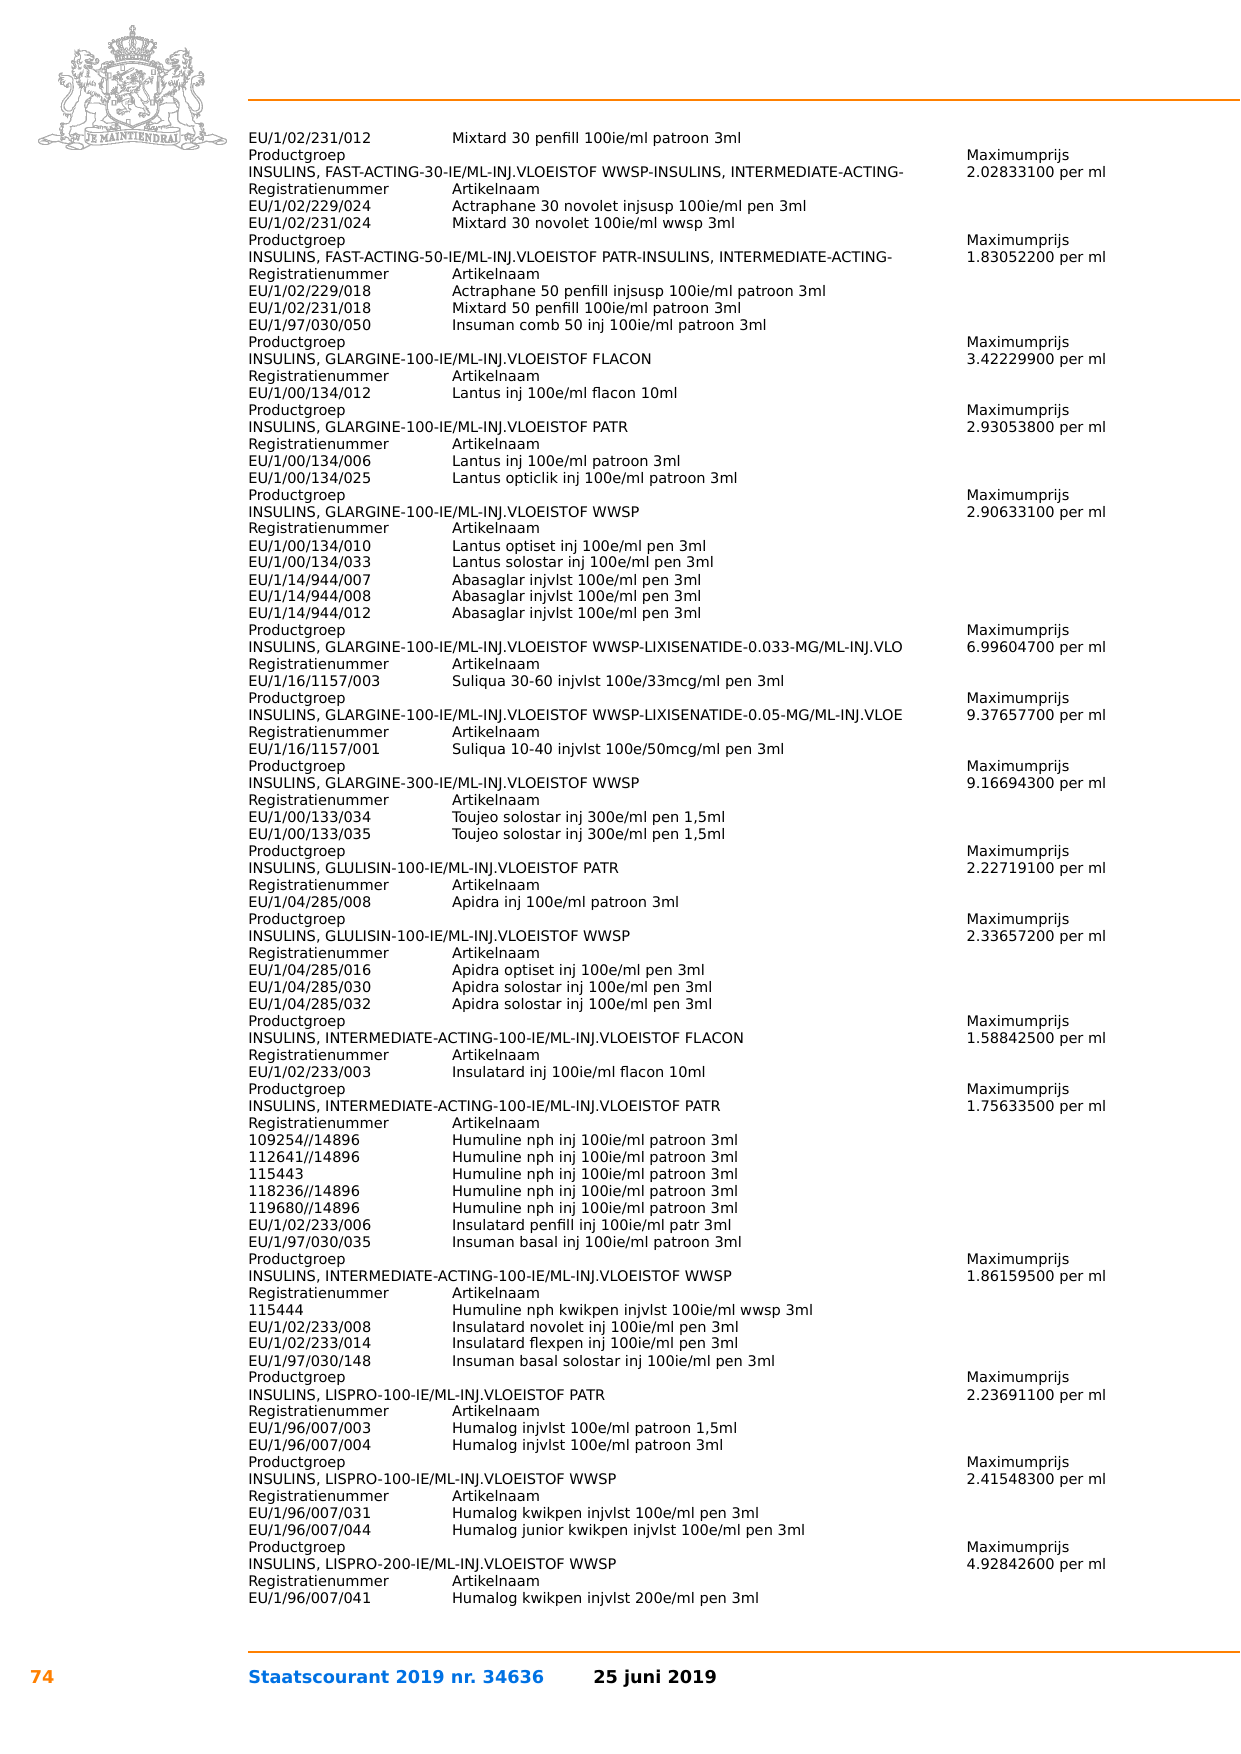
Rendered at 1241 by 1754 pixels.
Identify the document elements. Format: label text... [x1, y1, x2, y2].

table_cell Lantus opticlik inj 100e/ml patroon 3ml [446, 470, 961, 486]
table_cell Humalog kwikpen injvlst 100e/ml pen 3ml [446, 1505, 961, 1522]
table_cell Humuline nph inj 100ie/ml patroon 3ml [446, 1132, 961, 1149]
table_cell [961, 266, 1163, 283]
table_cell Productgroep [248, 843, 446, 860]
table_cell Artikelnaam [446, 181, 961, 198]
table_cell EU/1/02/231/024 [248, 215, 446, 232]
table_cell Maximumprijs [961, 1454, 1163, 1471]
table_cell 2.93053800 per ml [961, 419, 1163, 436]
table_cell Productgroep [248, 147, 446, 164]
table_cell [961, 181, 1163, 198]
table_cell [961, 453, 1163, 469]
table_cell [961, 554, 1163, 571]
table_cell Productgroep [248, 1369, 446, 1386]
table_cell Registratienummer [248, 1115, 446, 1132]
table_cell [961, 520, 1163, 537]
table_cell 9.37657700 per ml [961, 707, 1163, 724]
table_cell [961, 1335, 1163, 1352]
table_cell [961, 1285, 1163, 1301]
table_cell [961, 1149, 1163, 1166]
table_cell [961, 792, 1163, 809]
table_cell INSULINS, FAST-ACTING-30-IE/ML-INJ.VLOEISTOF WWSP-INSULINS, INTERMEDIATE-ACTING- [248, 164, 961, 181]
table_cell EU/1/00/134/006 [248, 453, 446, 469]
table_cell EU/1/02/231/018 [248, 300, 446, 317]
table_cell Toujeo solostar inj 300e/ml pen 1,5ml [446, 826, 961, 843]
table_cell Humalog injvlst 100e/ml patroon 3ml [446, 1437, 961, 1454]
table_cell Artikelnaam [446, 520, 961, 537]
table_cell Productgroep [248, 1251, 446, 1267]
table_cell 115444 [248, 1301, 446, 1318]
table_cell EU/1/02/229/024 [248, 198, 446, 215]
table_cell 1.75633500 per ml [961, 1098, 1163, 1115]
table_cell 109254//14896 [248, 1132, 446, 1149]
table_cell [961, 605, 1163, 622]
table_cell [961, 1522, 1163, 1539]
table_cell INSULINS, INTERMEDIATE-ACTING-100-IE/ML-INJ.VLOEISTOF WWSP [248, 1268, 961, 1284]
table_cell EU/1/97/030/148 [248, 1353, 446, 1369]
table_cell EU/1/04/285/030 [248, 979, 446, 996]
table_cell Actraphane 30 novolet injsusp 100ie/ml pen 3ml [446, 198, 961, 215]
table_cell EU/1/00/134/012 [248, 385, 446, 402]
table_cell Maximumprijs [961, 1369, 1163, 1386]
table_cell [446, 911, 961, 928]
table_cell [961, 538, 1163, 554]
table_cell [446, 402, 961, 418]
table_cell [961, 1047, 1163, 1064]
table_cell [446, 843, 961, 860]
table_cell EU/1/96/007/004 [248, 1437, 446, 1454]
table_cell Apidra inj 100e/ml patroon 3ml [446, 894, 961, 911]
table_cell [446, 1539, 961, 1556]
table_cell INSULINS, INTERMEDIATE-ACTING-100-IE/ML-INJ.VLOEISTOF FLACON [248, 1030, 961, 1047]
table_cell Maximumprijs [961, 1081, 1163, 1098]
table_cell 9.16694300 per ml [961, 775, 1163, 792]
table_cell Humuline nph kwikpen injvlst 100ie/ml wwsp 3ml [446, 1301, 961, 1318]
table_cell [446, 1081, 961, 1098]
table_cell INSULINS, LISPRO-100-IE/ML-INJ.VLOEISTOF WWSP [248, 1471, 961, 1488]
table_cell Insuman comb 50 inj 100ie/ml patroon 3ml [446, 317, 961, 334]
table_cell EU/1/96/007/003 [248, 1420, 446, 1437]
table_cell Registratienummer [248, 1047, 446, 1064]
table_cell [961, 1200, 1163, 1217]
table_cell INSULINS, GLARGINE-100-IE/ML-INJ.VLOEISTOF FLACON [248, 351, 961, 368]
table_cell Maximumprijs [961, 622, 1163, 639]
table_cell INSULINS, GLARGINE-300-IE/ML-INJ.VLOEISTOF WWSP [248, 775, 961, 792]
table_cell INSULINS, GLARGINE-100-IE/ML-INJ.VLOEISTOF WWSP-LIXISENATIDE-0.05-MG/ML-INJ.VLOE [248, 707, 961, 724]
table_cell EU/1/14/944/008 [248, 588, 446, 605]
table_cell Productgroep [248, 334, 446, 351]
table_cell [961, 1573, 1163, 1590]
table_cell EU/1/96/007/031 [248, 1505, 446, 1522]
table_cell Insulatard flexpen inj 100ie/ml pen 3ml [446, 1335, 961, 1352]
table_cell Artikelnaam [446, 1285, 961, 1301]
table_cell [961, 962, 1163, 979]
table_cell EU/1/14/944/007 [248, 571, 446, 588]
table_cell [961, 1590, 1163, 1607]
table_cell Productgroep [248, 1454, 446, 1471]
table_cell Mixtard 50 penfill 100ie/ml patroon 3ml [446, 300, 961, 317]
table_cell Apidra optiset inj 100e/ml pen 3ml [446, 962, 961, 979]
table_cell Apidra solostar inj 100e/ml pen 3ml [446, 979, 961, 996]
table_cell 2.41548300 per ml [961, 1471, 1163, 1488]
table_cell Artikelnaam [446, 792, 961, 809]
table_cell [961, 198, 1163, 215]
table_cell 115443 [248, 1166, 446, 1183]
table_cell Artikelnaam [446, 1573, 961, 1590]
table_cell Suliqua 10-40 injvlst 100e/50mcg/ml pen 3ml [446, 741, 961, 758]
table_cell Maximumprijs [961, 911, 1163, 928]
table_cell EU/1/02/229/018 [248, 283, 446, 300]
table_cell EU/1/16/1157/003 [248, 673, 446, 690]
table_cell Productgroep [248, 1081, 446, 1098]
table_cell Abasaglar injvlst 100e/ml pen 3ml [446, 588, 961, 605]
table_cell EU/1/02/233/003 [248, 1064, 446, 1081]
table_cell Maximumprijs [961, 486, 1163, 503]
table_cell Artikelnaam [446, 1488, 961, 1505]
table_cell [961, 1505, 1163, 1522]
table_cell Artikelnaam [446, 266, 961, 283]
table_cell Maximumprijs [961, 843, 1163, 860]
table_cell Artikelnaam [446, 724, 961, 741]
table_cell Registratienummer [248, 945, 446, 962]
table_cell EU/1/97/030/035 [248, 1234, 446, 1251]
table_cell Maximumprijs [961, 690, 1163, 707]
table_cell Insulatard inj 100ie/ml flacon 10ml [446, 1064, 961, 1081]
table_cell EU/1/97/030/050 [248, 317, 446, 334]
table_cell Humuline nph inj 100ie/ml patroon 3ml [446, 1200, 961, 1217]
table_cell Artikelnaam [446, 945, 961, 962]
table_cell 2.22719100 per ml [961, 860, 1163, 877]
table_cell Humalog junior kwikpen injvlst 100e/ml pen 3ml [446, 1522, 961, 1539]
table_cell Lantus inj 100e/ml patroon 3ml [446, 453, 961, 469]
table_cell [961, 1403, 1163, 1420]
table_cell INSULINS, LISPRO-200-IE/ML-INJ.VLOEISTOF WWSP [248, 1556, 961, 1573]
table_cell Artikelnaam [446, 368, 961, 384]
table_cell 1.58842500 per ml [961, 1030, 1163, 1047]
table_cell [961, 1166, 1163, 1183]
table_cell [446, 1454, 961, 1471]
table_cell INSULINS, INTERMEDIATE-ACTING-100-IE/ML-INJ.VLOEISTOF PATR [248, 1098, 961, 1115]
table_cell EU/1/04/285/016 [248, 962, 446, 979]
table_cell 2.23691100 per ml [961, 1386, 1163, 1403]
table_cell Registratienummer [248, 1285, 446, 1301]
table_cell 118236//14896 [248, 1183, 446, 1199]
table_cell 1.83052200 per ml [961, 249, 1163, 266]
table_cell EU/1/04/285/008 [248, 894, 446, 911]
table_cell INSULINS, FAST-ACTING-50-IE/ML-INJ.VLOEISTOF PATR-INSULINS, INTERMEDIATE-ACTING- [248, 249, 961, 266]
table_cell EU/1/00/133/034 [248, 809, 446, 826]
table_cell [961, 385, 1163, 402]
table_cell 6.99604700 per ml [961, 639, 1163, 656]
table_cell Apidra solostar inj 100e/ml pen 3ml [446, 996, 961, 1013]
table_cell Maximumprijs [961, 334, 1163, 351]
table_cell [961, 1319, 1163, 1335]
table_cell [446, 690, 961, 707]
table_cell [446, 622, 961, 639]
table_cell EU/1/02/233/006 [248, 1217, 446, 1233]
table_cell Humalog kwikpen injvlst 200e/ml pen 3ml [446, 1590, 961, 1607]
table_cell EU/1/04/285/032 [248, 996, 446, 1013]
table_cell Registratienummer [248, 436, 446, 452]
table_cell [961, 1183, 1163, 1199]
table_cell [446, 1013, 961, 1030]
table_cell INSULINS, GLARGINE-100-IE/ML-INJ.VLOEISTOF WWSP-LIXISENATIDE-0.033-MG/ML-INJ.VLO [248, 639, 961, 656]
table_cell [446, 1251, 961, 1267]
table_cell Humuline nph inj 100ie/ml patroon 3ml [446, 1166, 961, 1183]
table_cell [961, 741, 1163, 758]
table_cell [961, 1132, 1163, 1149]
table_cell Productgroep [248, 486, 446, 503]
table_cell INSULINS, LISPRO-100-IE/ML-INJ.VLOEISTOF PATR [248, 1386, 961, 1403]
table_cell Maximumprijs [961, 232, 1163, 249]
table_cell [961, 724, 1163, 741]
table_cell EU/1/00/134/025 [248, 470, 446, 486]
table_cell Registratienummer [248, 792, 446, 809]
table_cell EU/1/16/1157/001 [248, 741, 446, 758]
table_cell Productgroep [248, 1539, 446, 1556]
table_cell Insulatard novolet inj 100ie/ml pen 3ml [446, 1319, 961, 1335]
table_cell [446, 147, 961, 164]
table_cell [446, 1369, 961, 1386]
table_cell [961, 656, 1163, 673]
table_cell Productgroep [248, 690, 446, 707]
table_cell Suliqua 30-60 injvlst 100e/33mcg/ml pen 3ml [446, 673, 961, 690]
table_cell Registratienummer [248, 181, 446, 198]
table_cell [961, 283, 1163, 300]
table_cell [961, 130, 1163, 147]
table_cell Lantus solostar inj 100e/ml pen 3ml [446, 554, 961, 571]
table_cell Registratienummer [248, 877, 446, 894]
table_cell 2.33657200 per ml [961, 928, 1163, 945]
table_cell 3.42229900 per ml [961, 351, 1163, 368]
table_cell Humalog injvlst 100e/ml patroon 1,5ml [446, 1420, 961, 1437]
table_cell [961, 809, 1163, 826]
table_cell [961, 979, 1163, 996]
table_cell [961, 1064, 1163, 1081]
table_cell Registratienummer [248, 1403, 446, 1420]
table_cell [961, 894, 1163, 911]
table_cell [961, 436, 1163, 452]
table_cell EU/1/96/007/041 [248, 1590, 446, 1607]
table_cell Maximumprijs [961, 1013, 1163, 1030]
table_cell 2.90633100 per ml [961, 504, 1163, 520]
table_cell [961, 1301, 1163, 1318]
table_cell [961, 1234, 1163, 1251]
table_cell [961, 1437, 1163, 1454]
table_cell [961, 317, 1163, 334]
table_cell [961, 673, 1163, 690]
table_cell Registratienummer [248, 1573, 446, 1590]
picture [38, 25, 227, 150]
table_cell 119680//14896 [248, 1200, 446, 1217]
table_cell [446, 758, 961, 775]
table_cell [961, 877, 1163, 894]
table_cell Toujeo solostar inj 300e/ml pen 1,5ml [446, 809, 961, 826]
table_cell [961, 571, 1163, 588]
table_cell 2.02833100 per ml [961, 164, 1163, 181]
table_cell Productgroep [248, 402, 446, 418]
table_cell Registratienummer [248, 520, 446, 537]
table_cell Insulatard penfill inj 100ie/ml patr 3ml [446, 1217, 961, 1233]
table_cell [961, 368, 1163, 384]
table_cell Actraphane 50 penfill injsusp 100ie/ml patroon 3ml [446, 283, 961, 300]
table_cell INSULINS, GLULISIN-100-IE/ML-INJ.VLOEISTOF WWSP [248, 928, 961, 945]
table_cell EU/1/02/233/014 [248, 1335, 446, 1352]
table_cell [961, 1115, 1163, 1132]
table_cell Registratienummer [248, 266, 446, 283]
table_cell Humuline nph inj 100ie/ml patroon 3ml [446, 1183, 961, 1199]
table_cell EU/1/02/231/012 [248, 130, 446, 147]
table_cell [446, 232, 961, 249]
table_cell EU/1/02/233/008 [248, 1319, 446, 1335]
table_cell Artikelnaam [446, 1403, 961, 1420]
table_cell Productgroep [248, 232, 446, 249]
table_cell Artikelnaam [446, 877, 961, 894]
table_cell Maximumprijs [961, 147, 1163, 164]
table_cell EU/1/00/133/035 [248, 826, 446, 843]
table_cell Humuline nph inj 100ie/ml patroon 3ml [446, 1149, 961, 1166]
table_cell [961, 1217, 1163, 1233]
table_cell Mixtard 30 penfill 100ie/ml patroon 3ml [446, 130, 961, 147]
table_cell [961, 1353, 1163, 1369]
table_cell Mixtard 30 novolet 100ie/ml wwsp 3ml [446, 215, 961, 232]
table_cell EU/1/14/944/012 [248, 605, 446, 622]
table_cell INSULINS, GLARGINE-100-IE/ML-INJ.VLOEISTOF WWSP [248, 504, 961, 520]
table_cell Maximumprijs [961, 1251, 1163, 1267]
table_cell Registratienummer [248, 1488, 446, 1505]
table_cell EU/1/00/134/010 [248, 538, 446, 554]
table_cell [446, 486, 961, 503]
table_cell Insuman basal solostar inj 100ie/ml pen 3ml [446, 1353, 961, 1369]
table_cell EU/1/96/007/044 [248, 1522, 446, 1539]
table_cell [961, 826, 1163, 843]
table_cell Abasaglar injvlst 100e/ml pen 3ml [446, 605, 961, 622]
table_cell Productgroep [248, 1013, 446, 1030]
table_cell Productgroep [248, 622, 446, 639]
table_cell 4.92842600 per ml [961, 1556, 1163, 1573]
table_cell [961, 996, 1163, 1013]
table_cell [961, 945, 1163, 962]
table_cell Artikelnaam [446, 1115, 961, 1132]
table_cell Registratienummer [248, 724, 446, 741]
table_cell INSULINS, GLULISIN-100-IE/ML-INJ.VLOEISTOF PATR [248, 860, 961, 877]
table_cell [961, 215, 1163, 232]
table_cell Maximumprijs [961, 758, 1163, 775]
table_cell [961, 588, 1163, 605]
table_cell Abasaglar injvlst 100e/ml pen 3ml [446, 571, 961, 588]
table_cell 1.86159500 per ml [961, 1268, 1163, 1284]
table_cell INSULINS, GLARGINE-100-IE/ML-INJ.VLOEISTOF PATR [248, 419, 961, 436]
table_cell Lantus optiset inj 100e/ml pen 3ml [446, 538, 961, 554]
table_cell Productgroep [248, 758, 446, 775]
table_cell [961, 1488, 1163, 1505]
table_cell [446, 334, 961, 351]
table_cell Registratienummer [248, 656, 446, 673]
table_cell Artikelnaam [446, 436, 961, 452]
table_cell Maximumprijs [961, 402, 1163, 418]
table_cell Lantus inj 100e/ml flacon 10ml [446, 385, 961, 402]
table_cell Artikelnaam [446, 656, 961, 673]
table_cell Registratienummer [248, 368, 446, 384]
table_cell [961, 1420, 1163, 1437]
table_cell Maximumprijs [961, 1539, 1163, 1556]
table_cell Artikelnaam [446, 1047, 961, 1064]
table_cell Insuman basal inj 100ie/ml patroon 3ml [446, 1234, 961, 1251]
table_cell 112641//14896 [248, 1149, 446, 1166]
table_cell EU/1/00/134/033 [248, 554, 446, 571]
table_cell Productgroep [248, 911, 446, 928]
table_cell [961, 470, 1163, 486]
table_cell [961, 300, 1163, 317]
